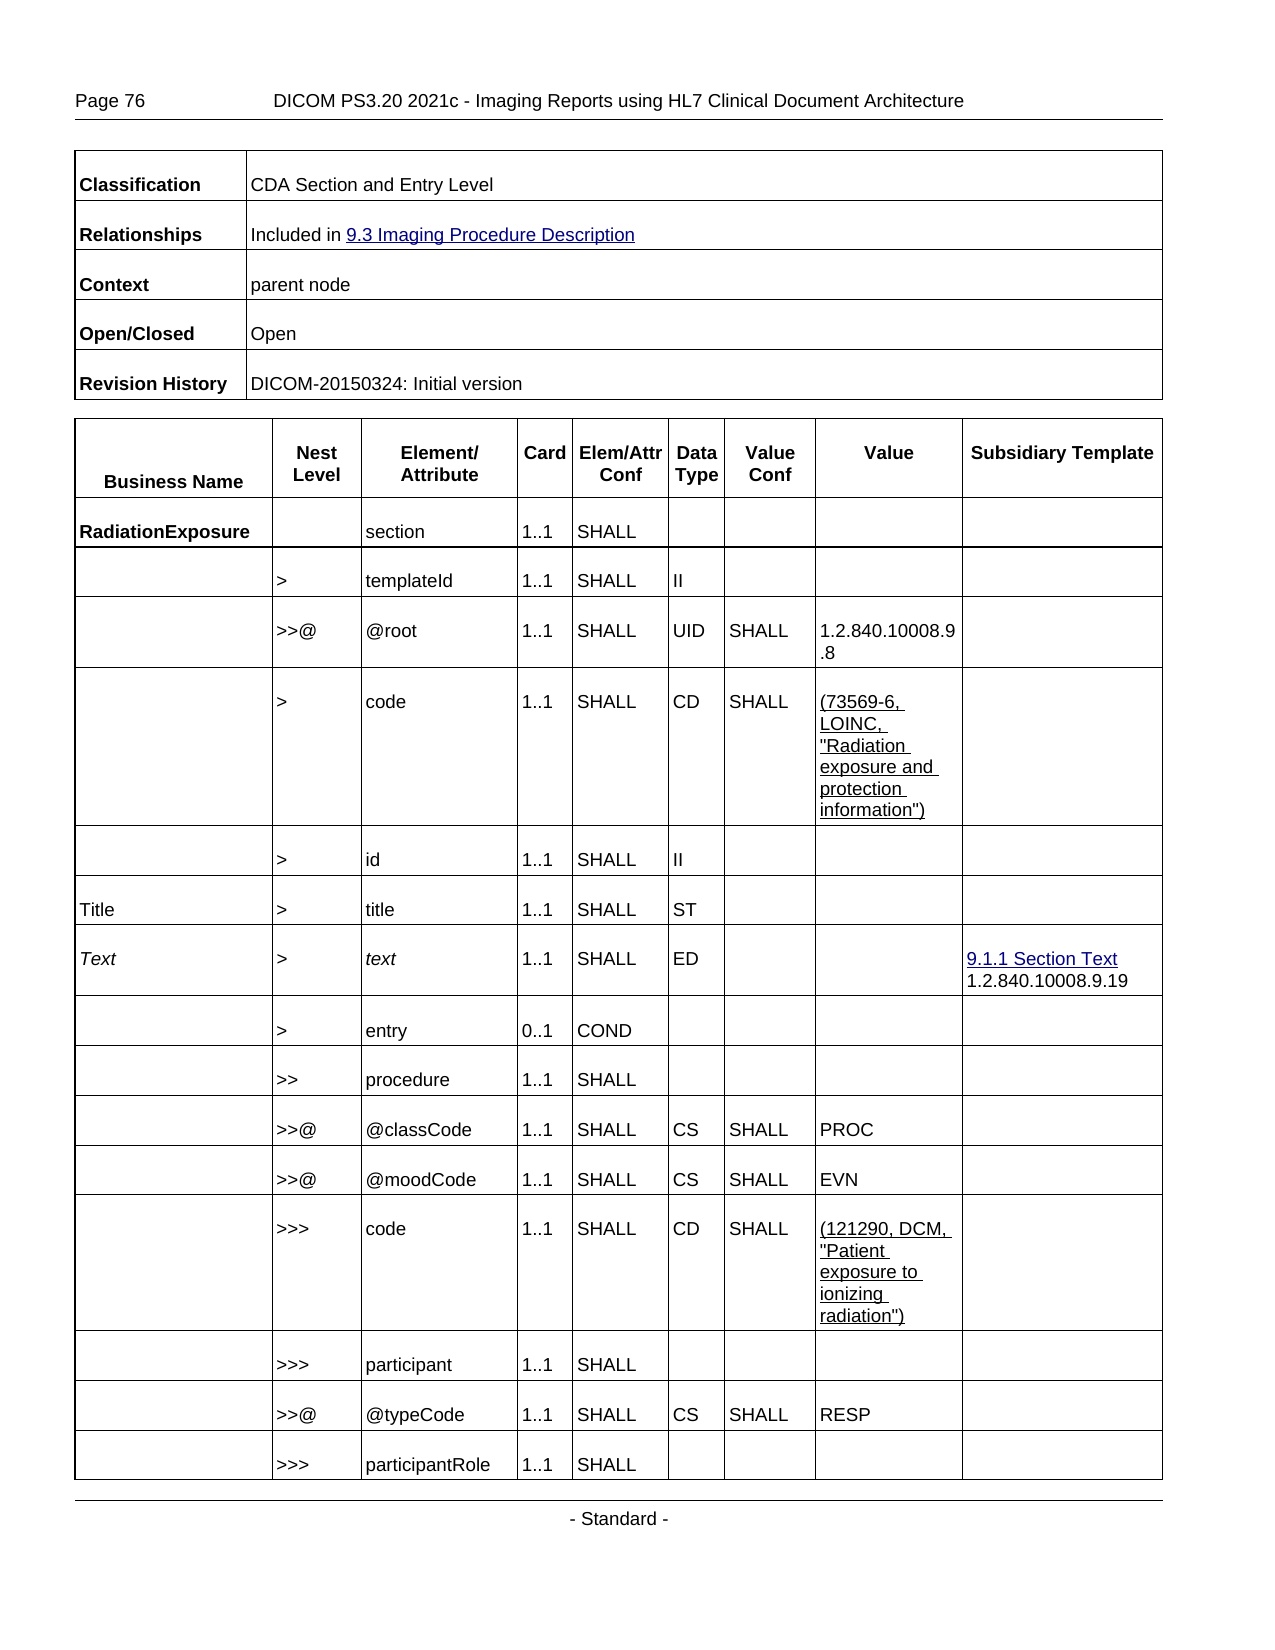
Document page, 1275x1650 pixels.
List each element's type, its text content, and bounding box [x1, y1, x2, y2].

table_cell [76, 1096, 272, 1144]
table_cell SHALL [573, 668, 668, 825]
table_cell 1..1 [518, 1431, 572, 1479]
table_cell [963, 668, 1162, 825]
table_cell >>> [273, 1195, 361, 1330]
table_cell 1..1 [518, 1046, 572, 1095]
table_cell SHALL [573, 597, 668, 667]
table_cell @root [362, 597, 517, 667]
table_cell [816, 1431, 962, 1479]
table_cell Radiation​Exposure [76, 498, 272, 546]
table_cell [963, 597, 1162, 667]
table_cell Revision History [76, 350, 246, 398]
table_cell SHALL [725, 668, 815, 825]
table_cell [963, 1046, 1162, 1095]
table_cell code [362, 1195, 517, 1330]
table_cell II [669, 548, 724, 596]
table_cell title [362, 876, 517, 924]
table_cell SHALL [573, 1331, 668, 1380]
table_cell Relationships [76, 201, 246, 249]
table_cell [725, 996, 815, 1045]
table_cell entry [362, 996, 517, 1045]
table_cell CS [669, 1381, 724, 1429]
table_cell >> [273, 1046, 361, 1095]
table_cell (73569-6, LOINC, "Radiation exposure and protection information") [816, 668, 962, 825]
table_cell [816, 925, 962, 995]
table_cell SHALL [573, 1096, 668, 1144]
table_cell participant [362, 1331, 517, 1380]
table_cell [725, 826, 815, 874]
table_cell code [362, 668, 517, 825]
table_cell 1..1 [518, 1331, 572, 1380]
table_cell >>@ [273, 1146, 361, 1194]
table_header Data Type [669, 419, 724, 497]
table_cell procedure [362, 1046, 517, 1095]
table_cell [725, 1046, 815, 1095]
table_cell > [273, 548, 361, 596]
table_cell [963, 1431, 1162, 1479]
table_cell > [273, 996, 361, 1045]
table_cell 1..1 [518, 548, 572, 596]
table_cell SHALL [725, 1096, 815, 1144]
table_cell [725, 1431, 815, 1479]
table_cell 1..1 [518, 1381, 572, 1429]
table_cell section [362, 498, 517, 546]
table_cell [725, 548, 815, 596]
table_cell [76, 1331, 272, 1380]
table_header Subsidiary Template [963, 419, 1162, 497]
table_cell 1.2.840.10008.9.8 [816, 597, 962, 667]
table_header Elem/Attr Conf [573, 419, 668, 497]
table_cell 0..1 [518, 996, 572, 1045]
table_cell II [669, 826, 724, 874]
table_cell >>@ [273, 1096, 361, 1144]
table_cell @classCode [362, 1096, 517, 1144]
table_cell [725, 925, 815, 995]
table_cell [76, 1046, 272, 1095]
table_cell [816, 548, 962, 596]
table_cell UID [669, 597, 724, 667]
table_header Business Name [76, 419, 272, 497]
table_cell [963, 826, 1162, 874]
table_cell ST [669, 876, 724, 924]
table_cell [963, 1331, 1162, 1380]
table_cell 9.1.1 Section Text 1.2.840.10008.9.19 [963, 925, 1162, 995]
table_cell 1..1 [518, 597, 572, 667]
table_cell Included in 9.3 Imaging Procedure Description [247, 201, 1162, 249]
table_cell EVN [816, 1146, 962, 1194]
table_cell 1..1 [518, 668, 572, 825]
table_cell [963, 1146, 1162, 1194]
table_cell PROC [816, 1096, 962, 1144]
table_header Card [518, 419, 572, 497]
table_cell 1..1 [518, 498, 572, 546]
table_cell SHALL [573, 1046, 668, 1095]
table_cell [963, 996, 1162, 1045]
table_cell Open [247, 300, 1162, 349]
table_cell 1..1 [518, 826, 572, 874]
table_cell SHALL [573, 925, 668, 995]
table_cell SHALL [573, 548, 668, 596]
table_cell [816, 876, 962, 924]
table_cell [963, 1195, 1162, 1330]
table_cell Title [76, 876, 272, 924]
table_cell [669, 498, 724, 546]
table_cell SHALL [725, 1381, 815, 1429]
table_cell [669, 996, 724, 1045]
table_cell [963, 548, 1162, 596]
table_cell SHALL [573, 498, 668, 546]
table_cell [76, 1381, 272, 1429]
table_cell [76, 1195, 272, 1330]
table_cell COND [573, 996, 668, 1045]
table_cell [725, 498, 815, 546]
table_cell parent node [247, 250, 1162, 299]
table_cell Text [76, 925, 272, 995]
table_cell [963, 1096, 1162, 1144]
table_header Value [816, 419, 962, 497]
table_cell 1..1 [518, 1146, 572, 1194]
table_cell 1..1 [518, 1195, 572, 1330]
table_cell 1..1 [518, 876, 572, 924]
table_cell CS [669, 1146, 724, 1194]
table_cell [669, 1046, 724, 1095]
table_cell SHALL [725, 597, 815, 667]
table_cell [76, 668, 272, 825]
table_cell [816, 1331, 962, 1380]
table_cell [725, 1331, 815, 1380]
table_cell @moodCode [362, 1146, 517, 1194]
table_cell text [362, 925, 517, 995]
table_cell [669, 1431, 724, 1479]
table_cell id [362, 826, 517, 874]
table_cell participant​Role [362, 1431, 517, 1479]
table_cell [816, 996, 962, 1045]
table_cell 1..1 [518, 1096, 572, 1144]
table_cell [76, 1146, 272, 1194]
table_cell [76, 1431, 272, 1479]
table_cell [725, 876, 815, 924]
table_cell (121290, DCM, "Patient exposure to ionizing radiation") [816, 1195, 962, 1330]
table_cell SHALL [573, 1146, 668, 1194]
table_cell Open/Closed [76, 300, 246, 349]
table_cell 1..1 [518, 925, 572, 995]
table_cell SHALL [725, 1146, 815, 1194]
table_cell ED [669, 925, 724, 995]
table_cell DICOM-20150324: Initial version [247, 350, 1162, 398]
table_cell [76, 548, 272, 596]
table_cell > [273, 876, 361, 924]
table_cell SHALL [573, 876, 668, 924]
table_cell @typeCode [362, 1381, 517, 1429]
table_cell SHALL [573, 1195, 668, 1330]
table_cell [816, 1046, 962, 1095]
table_cell template​Id [362, 548, 517, 596]
table_cell >>> [273, 1331, 361, 1380]
table_cell Context [76, 250, 246, 299]
table_cell > [273, 925, 361, 995]
table_cell [669, 1331, 724, 1380]
table_cell >>> [273, 1431, 361, 1479]
table_cell SHALL [573, 1431, 668, 1479]
table_cell CD [669, 668, 724, 825]
table_cell >>@ [273, 1381, 361, 1429]
table_cell [76, 826, 272, 874]
table_cell SHALL [573, 826, 668, 874]
table_cell [963, 876, 1162, 924]
table_cell [273, 498, 361, 546]
table_cell Classification [76, 151, 246, 200]
table_header Value Conf [725, 419, 815, 497]
table_header Nest Level [273, 419, 361, 497]
table_cell > [273, 826, 361, 874]
table_cell SHALL [573, 1381, 668, 1429]
table_cell >>@ [273, 597, 361, 667]
table_cell RESP [816, 1381, 962, 1429]
table_cell SHALL [725, 1195, 815, 1330]
table_cell CDA Section and Entry Level [247, 151, 1162, 200]
table_cell CD [669, 1195, 724, 1330]
table_cell > [273, 668, 361, 825]
table_cell [816, 498, 962, 546]
table_cell [963, 498, 1162, 546]
table_cell [76, 597, 272, 667]
table_header Element/​Attribute [362, 419, 517, 497]
table_cell CS [669, 1096, 724, 1144]
table_cell [76, 996, 272, 1045]
table_cell [816, 826, 962, 874]
table_cell [963, 1381, 1162, 1429]
